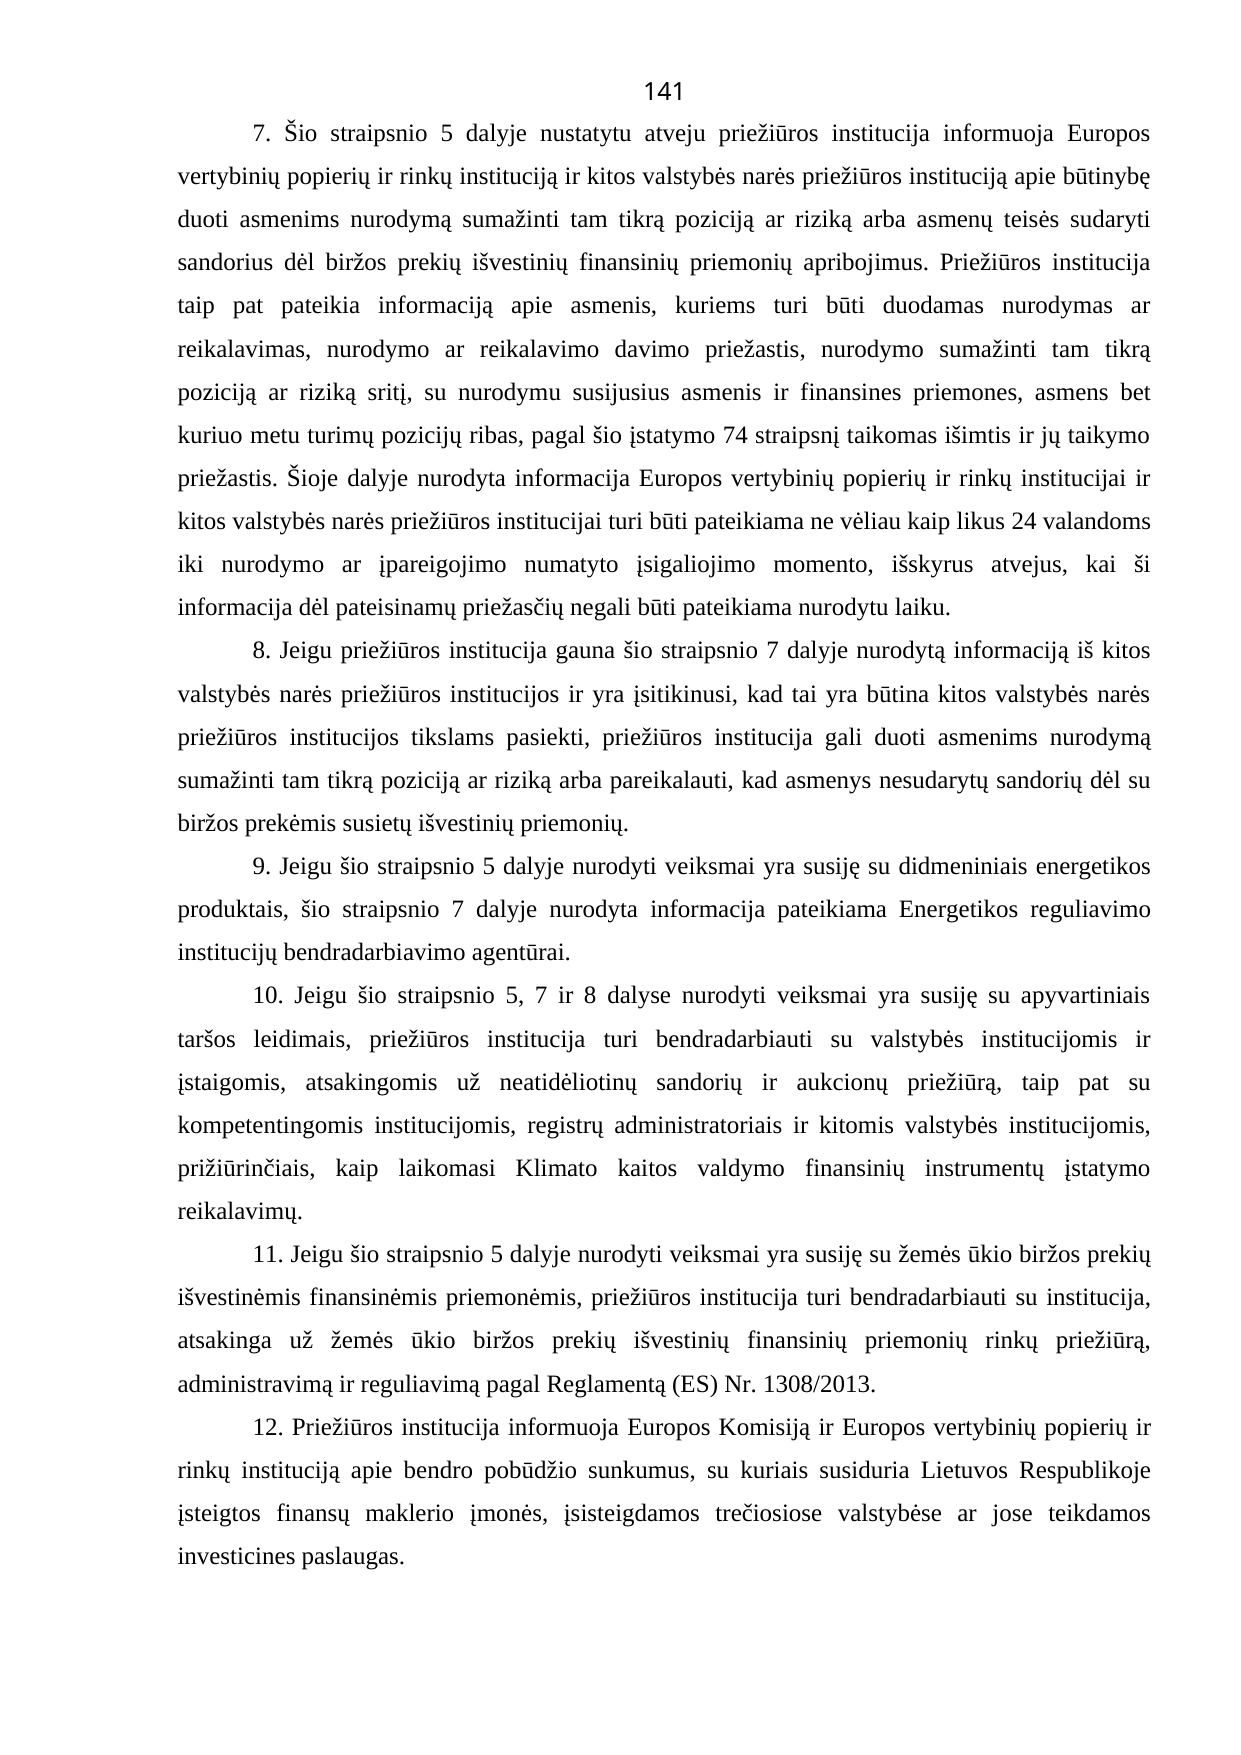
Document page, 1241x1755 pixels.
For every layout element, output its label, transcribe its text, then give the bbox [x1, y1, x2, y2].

text 8. Jeigu priežiūros institucija gauna šio straipsnio 7 dalyje nurodytą informaciją iš kitos valstybės narės priežiūros institucijos ir yra įsitikinusi, kad tai yra būtina kitos valstybės narės priežiūros institucijos tikslams pasiekti, priežiūros institucija gali duoti asmenims nurodymą sumažinti tam tikrą poziciją ar riziką arba pareikalauti, kad asmenys nesudarytų sandorių dėl su biržos prekėmis susietų išvestinių priemonių. [177, 636, 1152, 837]
text 7. Šio straipsnio 5 dalyje nustatytu atveju priežiūros institucija informuoja Europos vertybinių popierių ir rinkų instituciją ir kitos valstybės narės priežiūros instituciją apie būtinybę duoti asmenims nurodymą sumažinti tam tikrą poziciją ar riziką arba asmenų teisės sudaryti sandorius dėl biržos prekių išvestinių finansinių priemonių apribojimus. Priežiūros institucija taip pat pateikia informaciją apie asmenis, kuriems turi būti duodamas nurodymas ar reikalavimas, nurodymo ar reikalavimo davimo priežastis, nurodymo sumažinti tam tikrą poziciją ar riziką sritį, su nurodymu susijusius asmenis ir finansines priemones, asmens bet kuriuo metu turimų pozicijų ribas, pagal šio įstatymo 74 straipsnį taikomas išimtis ir jų taikymo priežastis. Šioje dalyje nurodyta informacija Europos vertybinių popierių ir rinkų institucijai ir kitos valstybės narės priežiūros institucijai turi būti pateikiama ne vėliau kaip likus 24 valandoms iki nurodymo ar įpareigojimo numatyto įsigaliojimo momento, išskyrus atvejus, kai ši informacija dėl pateisinamų priežasčių negali būti pateikiama nurodytu laiku. [177, 118, 1152, 621]
text 12. Priežiūros institucija informuoja Europos Komisiją ir Europos vertybinių popierių ir rinkų instituciją apie bendro pobūdžio sunkumus, su kuriais susiduria Lietuvos Respublikoje įsteigtos finansų maklerio įmonės, įsisteigdamos trečiosiose valstybėse ar jose teikdamos investicines paslaugas. [177, 1412, 1152, 1570]
text 11. Jeigu šio straipsnio 5 dalyje nurodyti veiksmai yra susiję su žemės ūkio biržos prekių išvestinėmis finansinėmis priemonėmis, priežiūros institucija turi bendradarbiauti su institucija, atsakinga už žemės ūkio biržos prekių išvestinių finansinių priemonių rinkų priežiūrą, administravimą ir reguliavimą pagal Reglamentą (ES) Nr. 1308/2013. [177, 1239, 1152, 1397]
text 10. Jeigu šio straipsnio 5, 7 ir 8 dalyse nurodyti veiksmai yra susiję su apyvartiniais taršos leidimais, priežiūros institucija turi bendradarbiauti su valstybės institucijomis ir įstaigomis, atsakingomis už neatidėliotinų sandorių ir aukcionų priežiūrą, taip pat su kompetentingomis institucijomis, registrų administratoriais ir kitomis valstybės institucijomis, prižiūrinčiais, kaip laikomasi Klimato kaitos valdymo finansinių instrumentų įstatymo reikalavimų. [177, 981, 1152, 1225]
text 9. Jeigu šio straipsnio 5 dalyje nurodyti veiksmai yra susiję su didmeniniais energetikos produktais, šio straipsnio 7 dalyje nurodyta informacija pateikiama Energetikos reguliavimo institucijų bendradarbiavimo agentūrai. [177, 851, 1152, 966]
